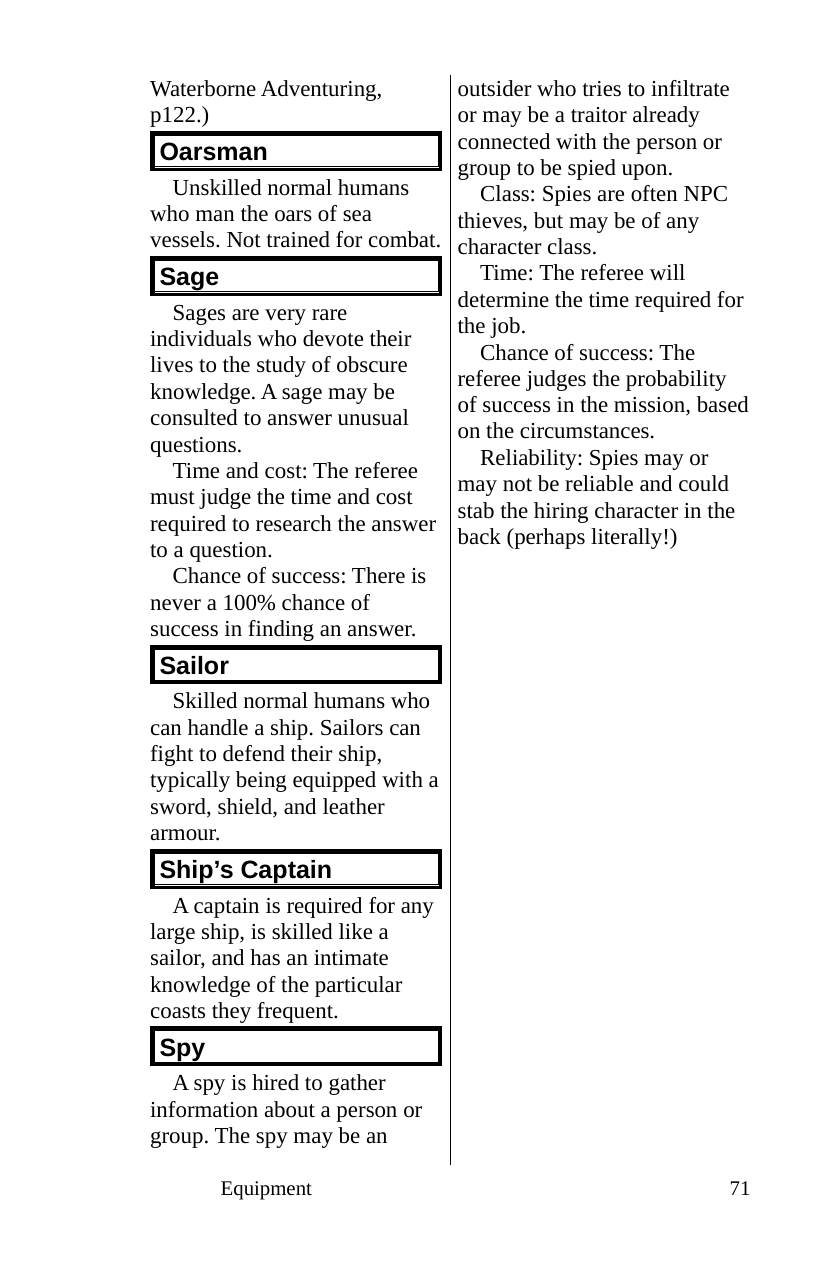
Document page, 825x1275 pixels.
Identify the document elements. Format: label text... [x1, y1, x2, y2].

text Unskilled normal humans who man the oars of sea vessels. Not trained for combat. [150, 174, 442, 253]
text Reliability: Spies may or may not be reliable and could stab the hiring character in the back (perhaps literally!) [457, 444, 750, 549]
text Sages are very rare individuals who devote their lives to the study of obscure knowledge. A sage may be consulted to answer unusual questions. [150, 299, 442, 457]
text Chance of success: There is never a 100% chance of success in finding an answer. [150, 562, 442, 641]
text Class: Spies are often NPC thieves, but may be of any character class. [457, 180, 750, 259]
text Time and cost: The referee must judge the time and cost required to research the answer to a question. [150, 457, 442, 562]
subtitle Sailor [155, 650, 438, 680]
text Time: The referee will determine the time required for the job. [457, 259, 750, 338]
subtitle Sage [155, 261, 438, 291]
text A spy is hired to gather information about a person or group. The spy may be an [150, 1069, 442, 1148]
text Waterborne Adventuring, p122.) [150, 75, 442, 128]
text A captain is required for any large ship, is skilled like a sailor, and has an intimate knowledge of the particular coasts they frequent. [150, 892, 442, 1023]
subtitle Spy [155, 1031, 438, 1062]
subtitle Oarsman [155, 136, 438, 166]
text Skilled normal humans who can handle a ship. Sailors can fight to defend their ship, typically being equipped with a sword, shield, and leather armour. [150, 687, 442, 846]
subtitle Ship’s Captain [155, 854, 438, 884]
text Chance of success: The referee judges the probability of success in the mission, based on the circumstances. [457, 338, 750, 444]
text outsider who tries to infiltrate or may be a traitor already connected with the person or group to be spied upon. [457, 75, 750, 180]
